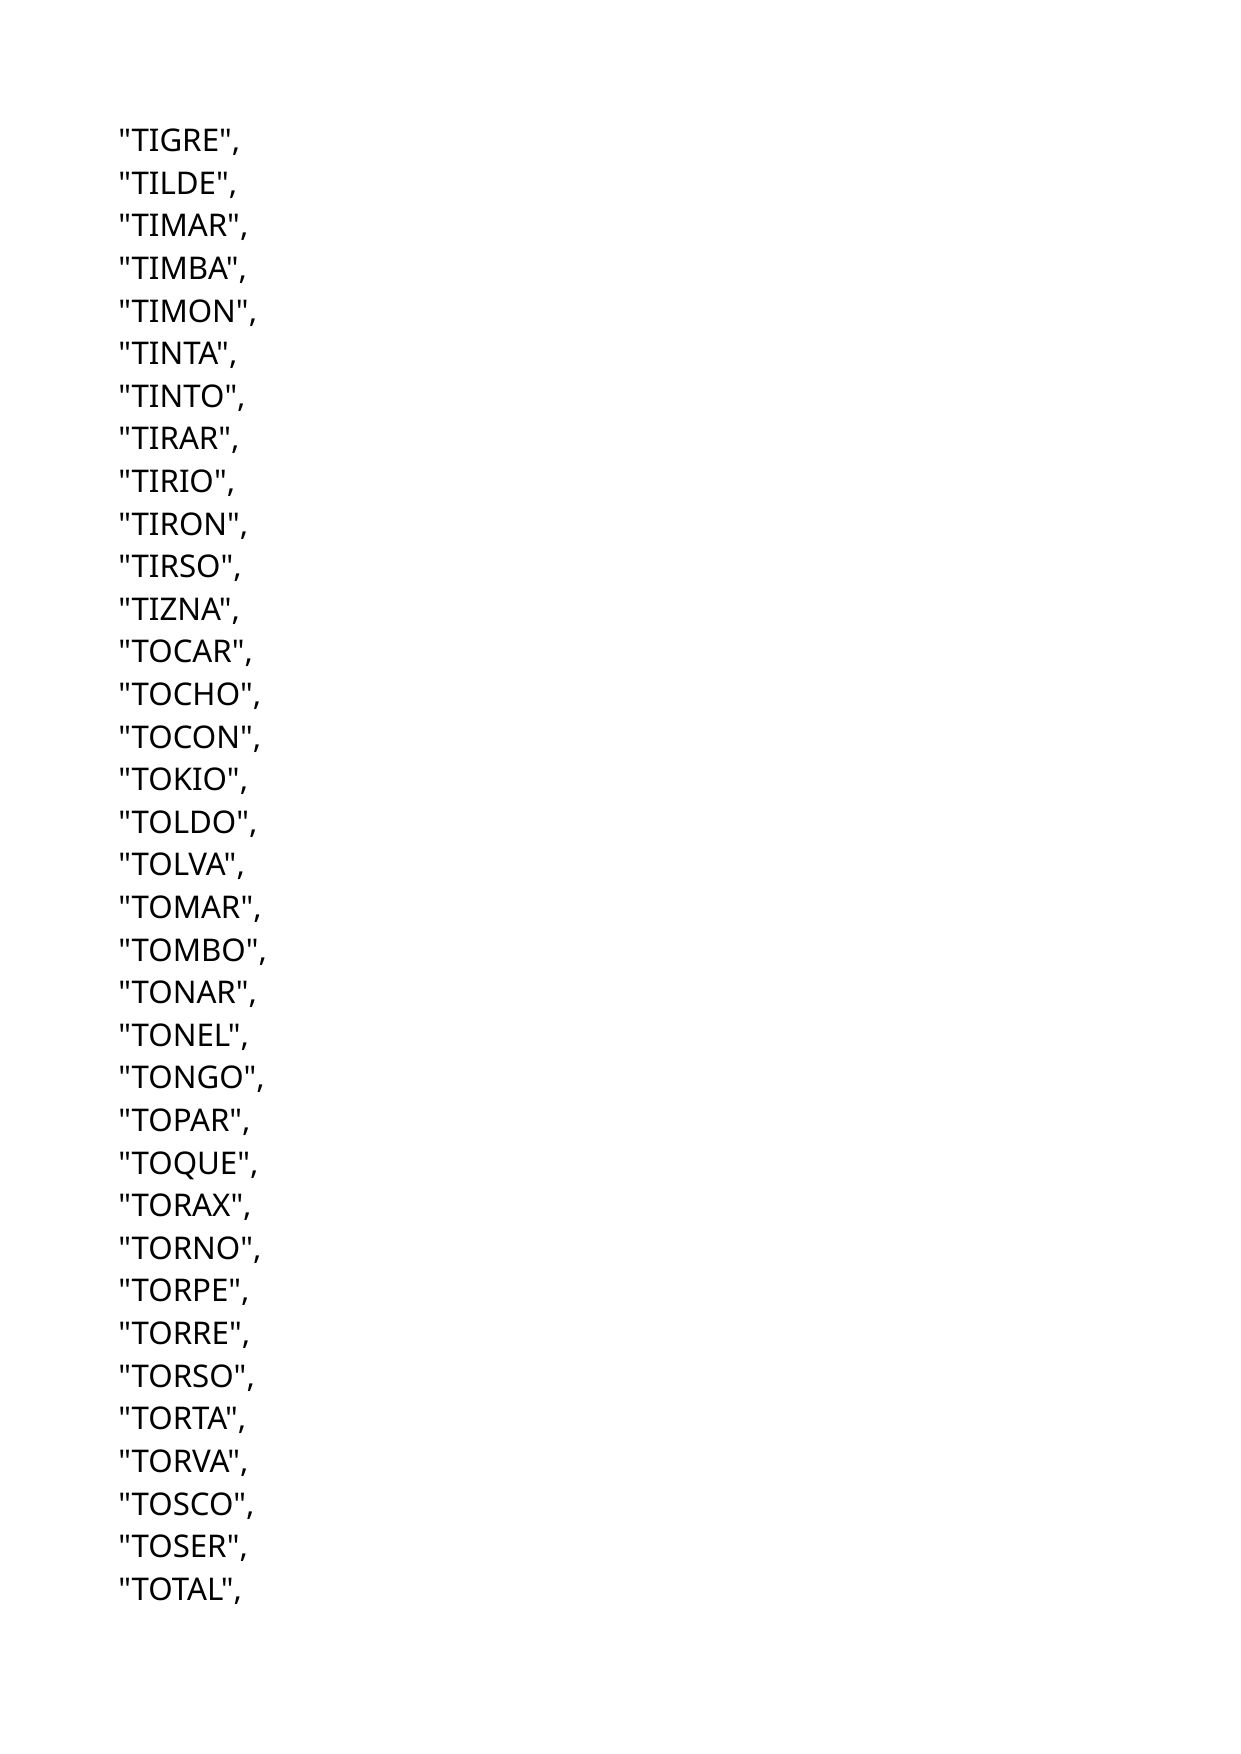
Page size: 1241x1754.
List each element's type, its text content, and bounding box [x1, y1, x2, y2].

text "TORTA", [118, 1396, 1122, 1439]
text "TOMAR", [118, 885, 1122, 928]
text "TOCAR", [118, 629, 1122, 672]
text "TINTA", [118, 331, 1122, 374]
text "TIMAR", [118, 203, 1122, 246]
text "TONEL", [118, 1013, 1122, 1055]
text "TINTO", [118, 374, 1122, 416]
text "TIZNA", [118, 587, 1122, 629]
text "TOPAR", [118, 1098, 1122, 1141]
text "TOCON", [118, 714, 1122, 757]
text "TONGO", [118, 1055, 1122, 1098]
text "TONAR", [118, 970, 1122, 1013]
text "TOSER", [118, 1524, 1122, 1567]
text "TIRON", [118, 502, 1122, 544]
text "TIRAR", [118, 416, 1122, 459]
text "TOKIO", [118, 757, 1122, 800]
text "TIGRE", [118, 118, 1122, 161]
text "TOLDO", [118, 800, 1122, 842]
text "TORPE", [118, 1268, 1122, 1311]
text "TORAX", [118, 1183, 1122, 1226]
text "TOQUE", [118, 1141, 1122, 1183]
text "TOMBO", [118, 928, 1122, 970]
text "TORSO", [118, 1354, 1122, 1396]
text "TORNO", [118, 1226, 1122, 1268]
text "TIRIO", [118, 459, 1122, 502]
text "TOSCO", [118, 1481, 1122, 1524]
text "TOCHO", [118, 672, 1122, 714]
text "TILDE", [118, 161, 1122, 203]
text "TIMON", [118, 288, 1122, 331]
text "TORVA", [118, 1439, 1122, 1481]
text "TOTAL", [118, 1567, 1122, 1609]
text "TIMBA", [118, 246, 1122, 288]
text "TIRSO", [118, 544, 1122, 587]
text "TOLVA", [118, 842, 1122, 885]
text "TORRE", [118, 1311, 1122, 1354]
